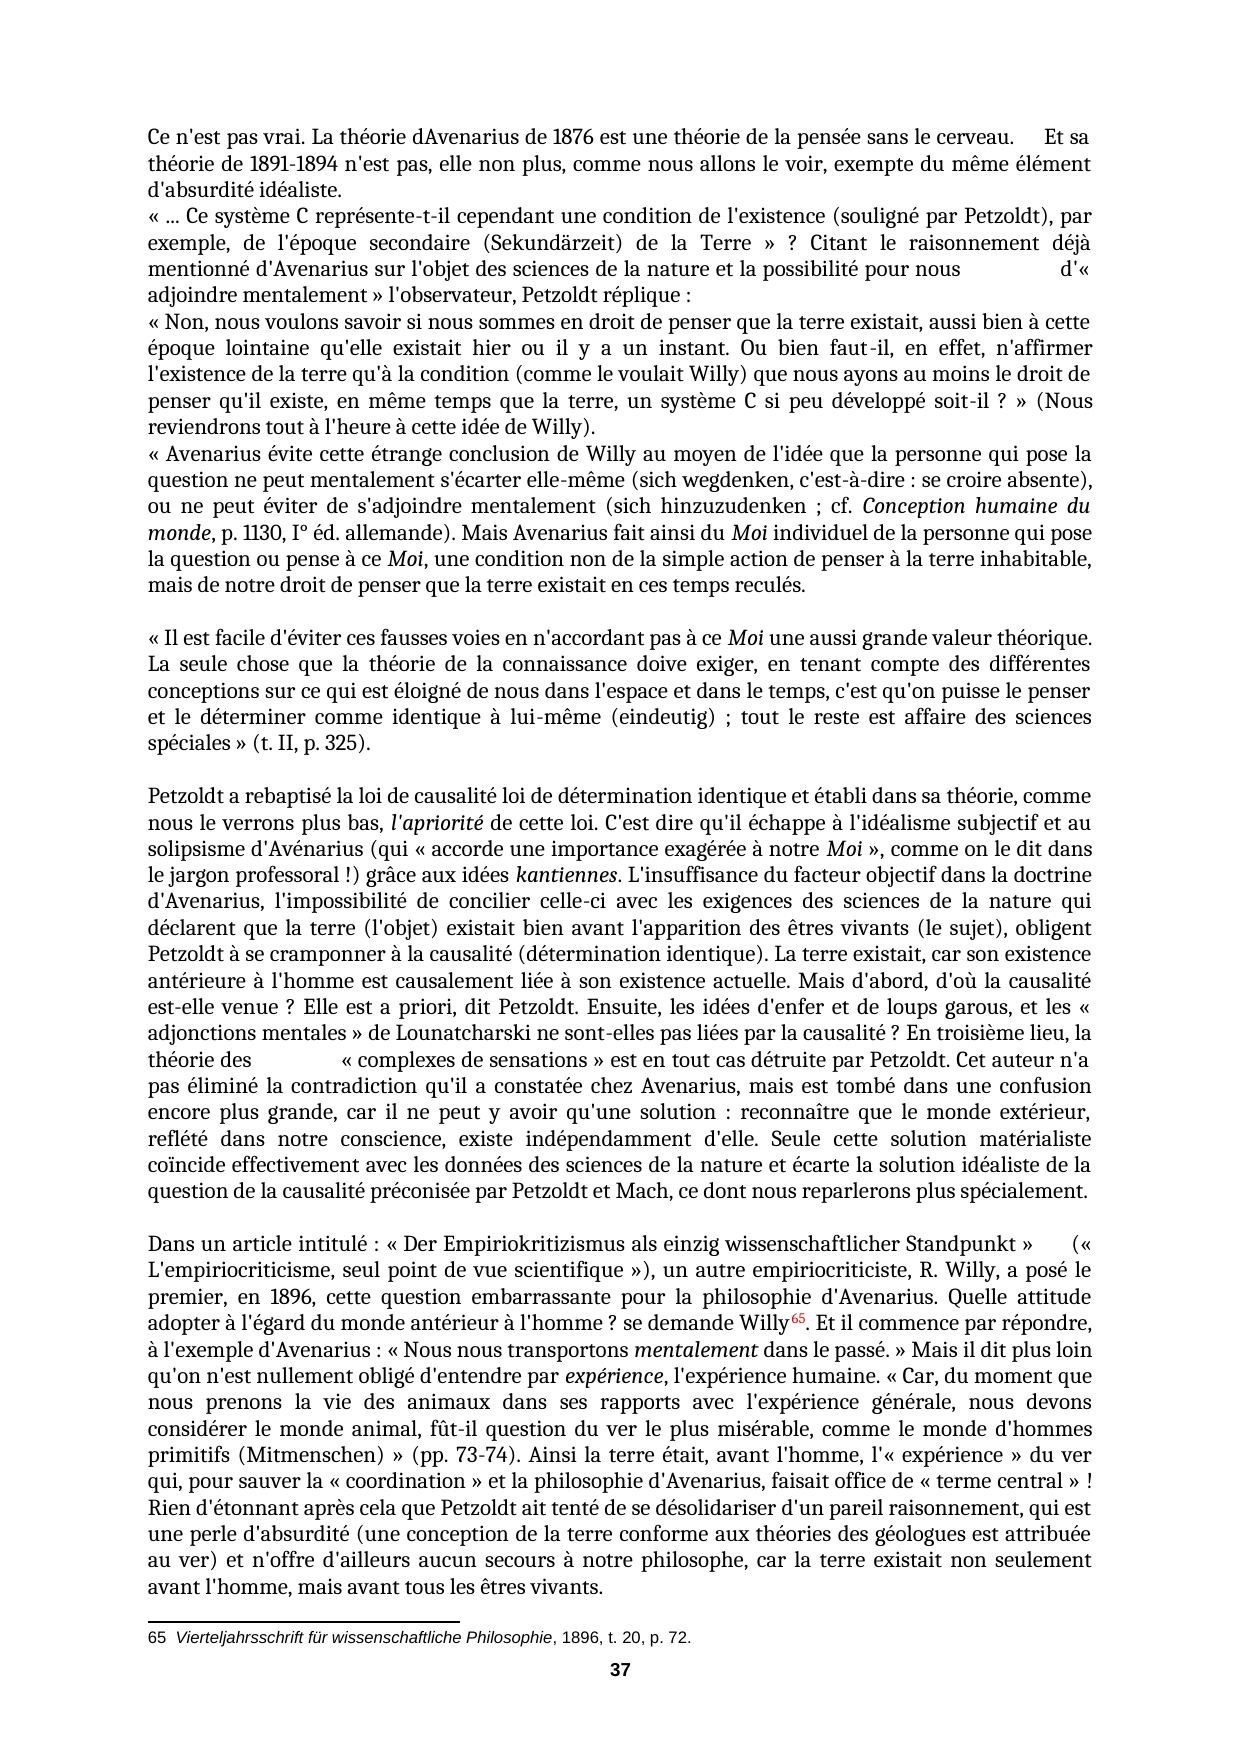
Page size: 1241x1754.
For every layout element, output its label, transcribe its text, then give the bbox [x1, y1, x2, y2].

text Dans un article intitulé : « Der Empiriokritizismus als einzig wissenschaftlicher Standpunkt » (« L'empiriocriticisme, seul point de vue scientifique »), un autre empiriocriticiste, R. Willy, a posé le premier, en 1896, cette question embarrassante pour la philosophie d'Avenarius. Quelle attitude adopter à l'égard du monde antérieur à l'homme ? se demande Willy. Et il commence par répondre, à l'exemple d'Avenarius : « Nous nous transportons mentalement dans le passé. » Mais il dit plus loin qu'on n'est nullement obligé d'entendre par expérience, l'expérience humaine. « Car, du moment que nous prenons la vie des animaux dans ses rapports avec l'expérience générale, nous devons considérer le monde animal, fût‑il question du ver le plus misérable, comme le monde d'hommes primitifs (Mitmenschen) » (pp. 73‑74). Ainsi la terre était, avant l'homme, l'« expérience » du ver qui, pour sauver la « coordination » et la philosophie d'Avenarius, faisait office de « terme central » ! Rien d'étonnant après cela que Petzoldt ait tenté de se désolidariser d'un pareil raisonnement, qui est une perle d'absurdité (une conception de la terre conforme aux théories des géologues est attribuée au ver) et n'offre d'ailleurs aucun secours à notre philosophe, car la terre existait non seulement avant l'homme, mais avant tous les êtres vivants. [148, 1231, 1093, 1600]
text Ce n'est pas vrai. La théorie dAvenarius de 1876 est une théorie de la pensée sans le cerveau. Et sa théorie de 1891‑1894 n'est pas, elle non plus, comme nous allons le voir, exempte du même élément d'absurdité idéaliste. [148, 124, 1093, 203]
text « Il est facile d'éviter ces fausses voies en n'accordant pas à ce Moi une aussi grande valeur théorique. La seule chose que la théorie de la connaissance doive exiger, en tenant compte des différentes conceptions sur ce qui est éloigné de nous dans l'espace et dans le temps, c'est qu'on puisse le penser et le déterminer comme identique à lui‑même (eindeutig) ; tout le reste est affaire des sciences spéciales » (t. II, p. 325). [148, 625, 1093, 757]
text « Non, nous voulons savoir si nous sommes en droit de penser que la terre existait, aussi bien à cette époque lointaine qu'elle existait hier ou il y a un instant. Ou bien faut‑il, en effet, n'affirmer l'existence de la terre qu'à la condition (comme le voulait Willy) que nous ayons au moins le droit de penser qu'il existe, en même temps que la terre, un système C si peu développé soit‑il ? » (Nous reviendrons tout à l'heure à cette idée de Willy). [148, 308, 1093, 440]
text « ... Ce système C représente‑t‑il cependant une condition de l'existence (souligné par Petzoldt), par exemple, de l'époque secondaire (Sekundärzeit) de la Terre » ? Citant le raisonnement déjà mentionné d'Avenarius sur l'objet des sciences de la nature et la possibilité pour nous d'« adjoindre mentalement » l'observateur, Petzoldt réplique : [148, 203, 1093, 308]
text Vierteljahrsschrift für wissenschaftliche Philosophie, 1896, t. 20, p. 72. [148, 1628, 1093, 1647]
text Petzoldt a rebaptisé la loi de causalité loi de détermination identique et établi dans sa théorie, comme nous le verrons plus bas, l'apriorité de cette loi. C'est dire qu'il échappe à l'idéalisme subjectif et au solipsisme d'Avénarius (qui « accorde une importance exagérée à notre Moi », comme on le dit dans le jargon professoral !) grâce aux idées kantiennes. L'insuffisance du facteur objectif dans la doctrine d'Avenarius, l'impossibilité de concilier celle‑ci avec les exigences des sciences de la nature qui déclarent que la terre (l'objet) existait bien avant l'apparition des êtres vivants (le sujet), obligent Petzoldt à se cramponner à la causalité (détermination identique). La terre existait, car son existence antérieure à l'homme est causalement liée à son existence actuelle. Mais d'abord, d'où la causalité est-elle venue ? Elle est a priori, dit Petzoldt. Ensuite, les idées d'enfer et de loups garous, et les « adjonctions mentales » de Lounatcharski ne sont‑elles pas liées par la causalité ? En troisième lieu, la théorie des « complexes de sensations » est en tout cas détruite par Petzoldt. Cet auteur n'a pas éliminé la contradiction qu'il a constatée chez Avenarius, mais est tombé dans une confusion encore plus grande, car il ne peut y avoir qu'une solution : reconnaître que le monde extérieur, reflété dans notre conscience, existe indépendamment d'elle. Seule cette solution matérialiste coïncide effectivement avec les données des sciences de la nature et écarte la solution idéaliste de la question de la causalité préconisée par Petzoldt et Mach, ce dont nous reparlerons plus spécialement. [148, 783, 1093, 1204]
text « Avenarius évite cette étrange conclusion de Willy au moyen de l'idée que la personne qui pose la question ne peut mentalement s'écarter elle‑même (sich wegdenken, c'est‑à‑dire : se croire absente), ou ne peut éviter de s'adjoindre mentalement (sich hinzuzudenken ; cf. Conception humaine du monde, p. 1130, I° éd. allemande). Mais Avenarius fait ainsi du Moi individuel de la personne qui pose la question ou pense à ce Moi, une condition non de la simple action de penser à la terre inhabitable, mais de notre droit de penser que la terre existait en ces temps reculés. [148, 440, 1093, 598]
